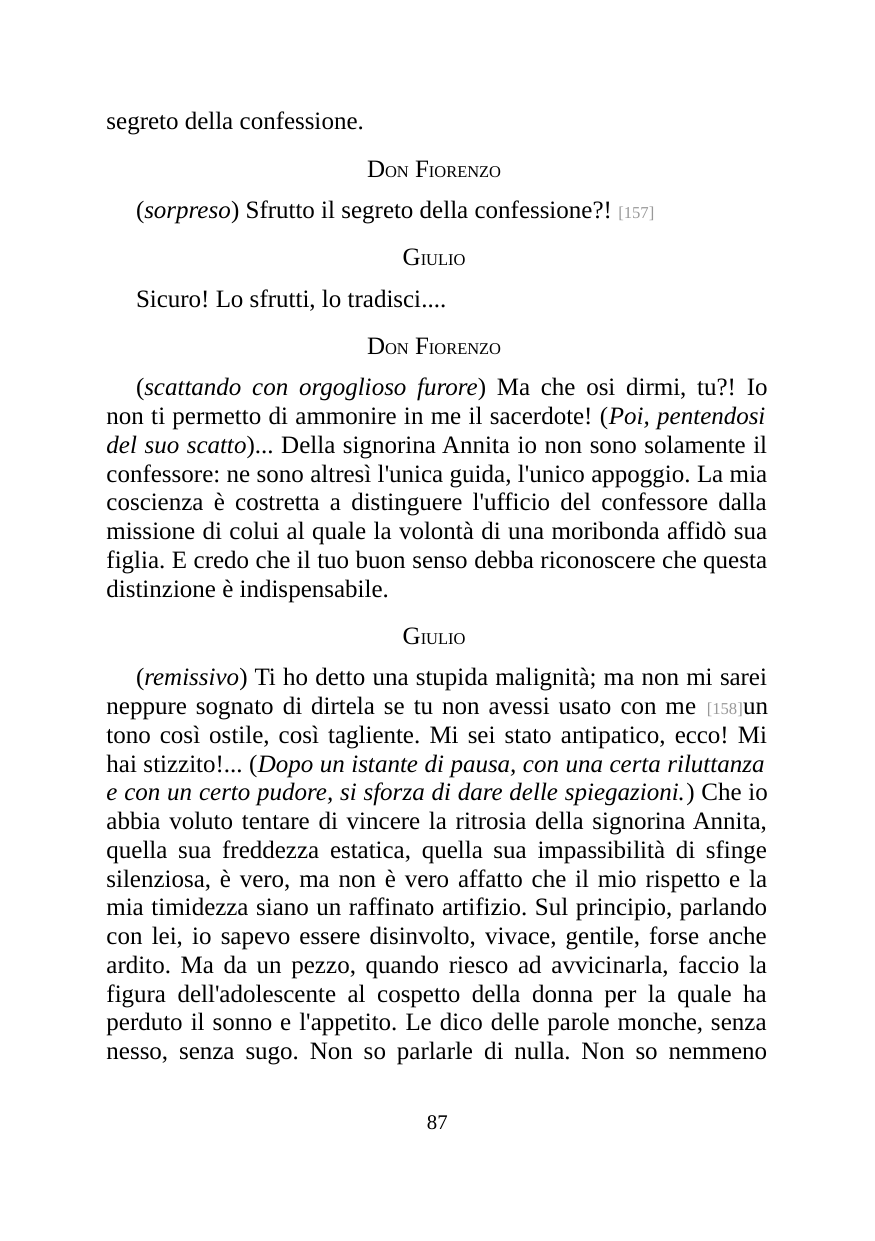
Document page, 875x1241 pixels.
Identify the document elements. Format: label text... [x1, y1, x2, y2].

text Don Fiorenzo [106, 154, 768, 182]
text Don Fiorenzo [106, 331, 768, 360]
text Giulio [106, 621, 768, 650]
text segreto della confessione. [106, 106, 768, 135]
text Sicuro! Lo sfrutti, lo tradisci.... [106, 284, 768, 312]
text (scattando con orgoglioso furore) Ma che osi dirmi, tu?! Io non ti permetto di ammonire in me il sacerdote! (Poi, pentendosi del suo scatto)... Della signorina Annita io non sono solamente il confessore: ne sono altresì l'unica guida, l'unico appoggio. La mia coscienza è costretta a distinguere l'ufficio del confessore dalla missione di colui al quale la volontà di una moribonda affidò sua figlia. E credo che il tuo buon senso debba riconoscere che questa distinzione è indispensabile. [106, 372, 768, 602]
text (remissivo) Ti ho detto una stupida malignità; ma non mi sarei neppure sognato di dirtela se tu non avessi usato con me [158]un tono così ostile, così tagliente. Mi sei stato antipatico, ecco! Mi hai stizzito!... (Dopo un istante di pausa, con una certa riluttanza e con un certo pudore, si sforza di dare delle spiegazioni.) Che io abbia voluto tentare di vincere la ritrosia della signorina Annita, quella sua freddezza estatica, quella sua impassibilità di sfinge silenziosa, è vero, ma non è vero affatto che il mio rispetto e la mia timidezza siano un raffinato artifizio. Sul principio, parlando con lei, io sapevo essere disinvolto, vivace, gentile, forse anche ardito. Ma da un pezzo, quando riesco ad avvicinarla, faccio la figura dell'adolescente al cospetto della donna per la quale ha perduto il sonno e l'appetito. Le dico delle parole monche, senza nesso, senza sugo. Non so parlarle di nulla. Non so nemmeno [106, 662, 768, 1065]
text (sorpreso) Sfrutto il segreto della confessione?! [157] [106, 195, 768, 224]
text Giulio [106, 242, 768, 271]
